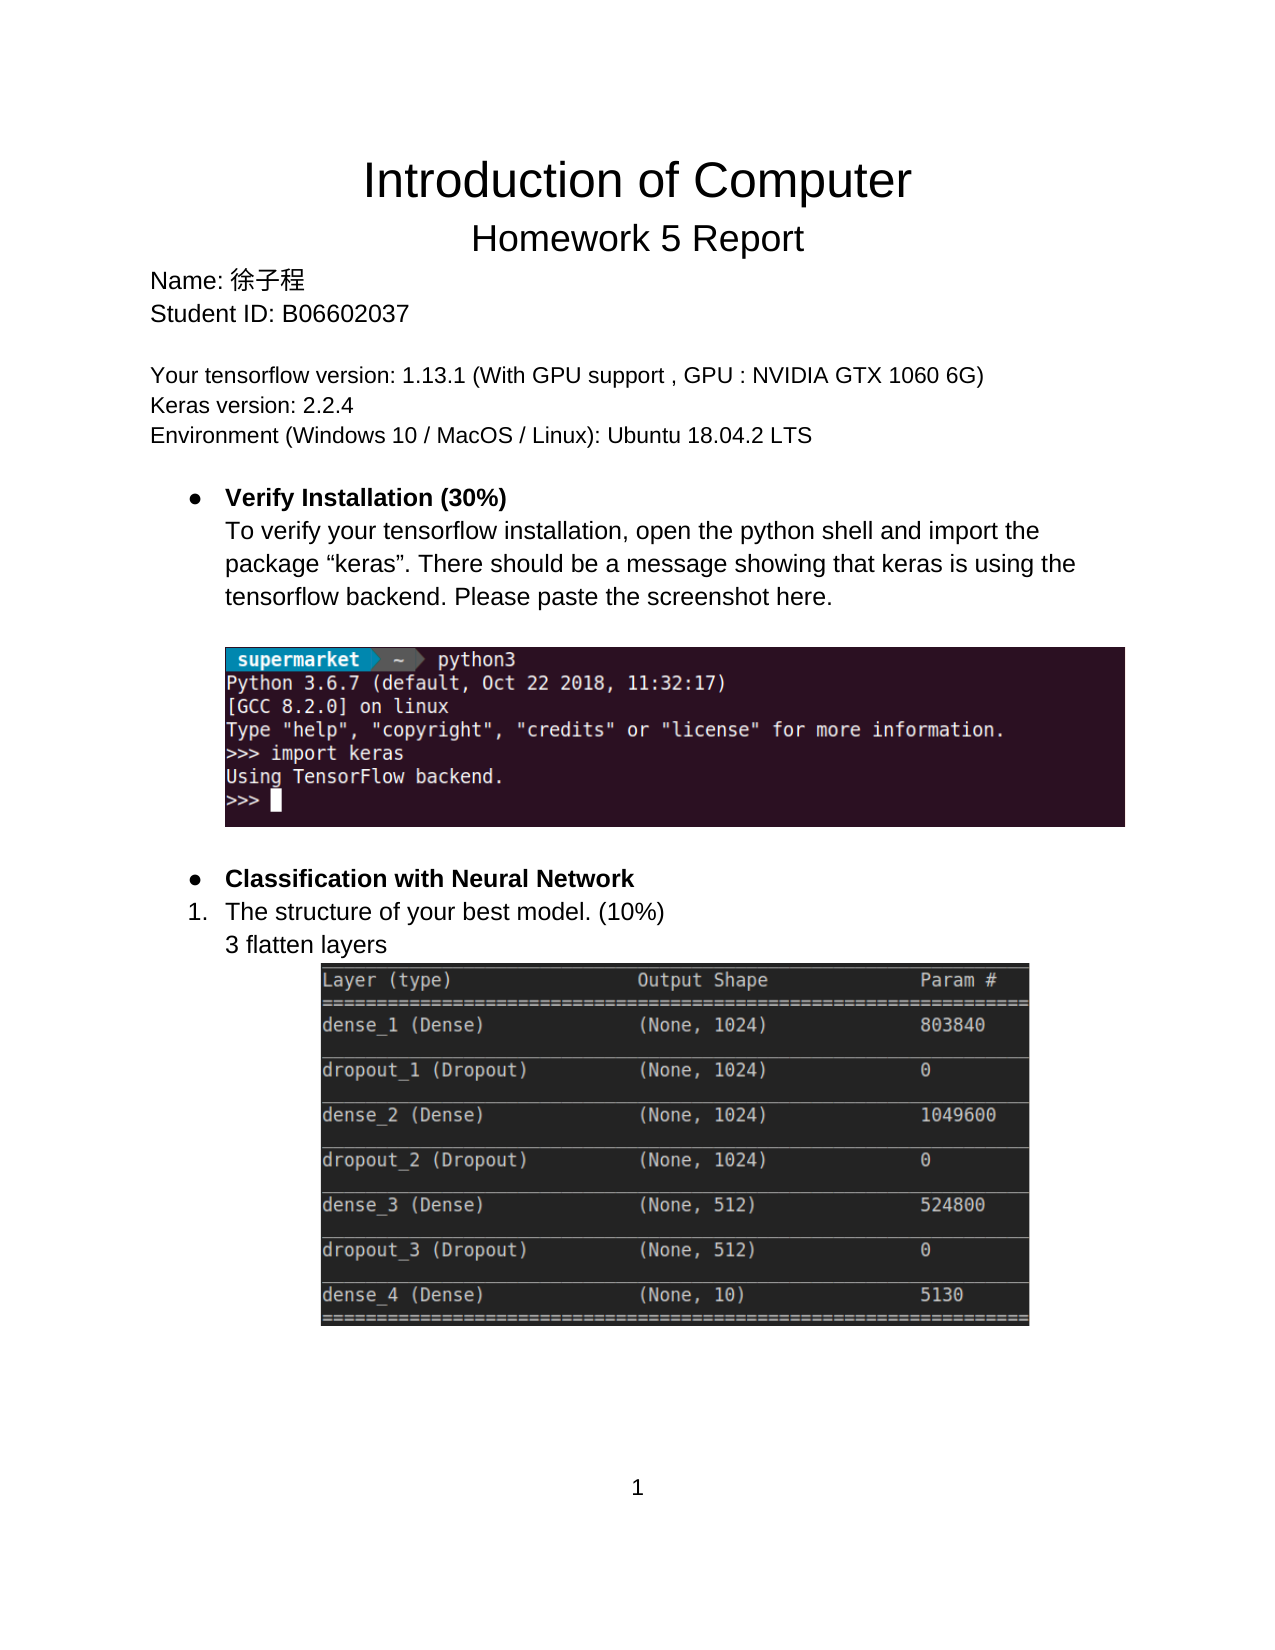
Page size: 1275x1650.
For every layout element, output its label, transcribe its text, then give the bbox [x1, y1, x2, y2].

picture [320, 963, 1030, 1326]
text Your tensorflow version: 1.13.1 (With GPU support , GPU : NVIDIA GTX 1060 6G) [150, 362, 1125, 388]
text Environment (Windows 10 / MacOS / Linux): Ubuntu 18.04.2 LTS [150, 422, 1125, 449]
text Homework 5 Report [150, 216, 1125, 259]
picture [319, 652, 337, 666]
list Verify Installation (30%) [187, 483, 1125, 511]
picture [306, 656, 314, 666]
text Name: 徐子程 [150, 266, 1125, 294]
text Student ID: B06602037 [150, 299, 1125, 327]
picture [225, 647, 1125, 827]
list Classification with Neural Network [187, 864, 1125, 893]
picture [339, 656, 348, 666]
text Introduction of Computer [150, 150, 1125, 207]
picture [250, 656, 258, 666]
picture [285, 656, 303, 666]
text Keras version: 2.2.4 [150, 392, 1125, 418]
list The structure of your best model. (10%) [187, 897, 1125, 926]
text To verify your tensorflow installation, open the python shell and import the package “keras”. There should be a message showing that keras is using the tensorflow backend. Please paste the screenshot here. [225, 516, 1125, 611]
picture [240, 656, 247, 666]
picture [350, 653, 358, 666]
list 3 flatten layers [187, 930, 1125, 959]
